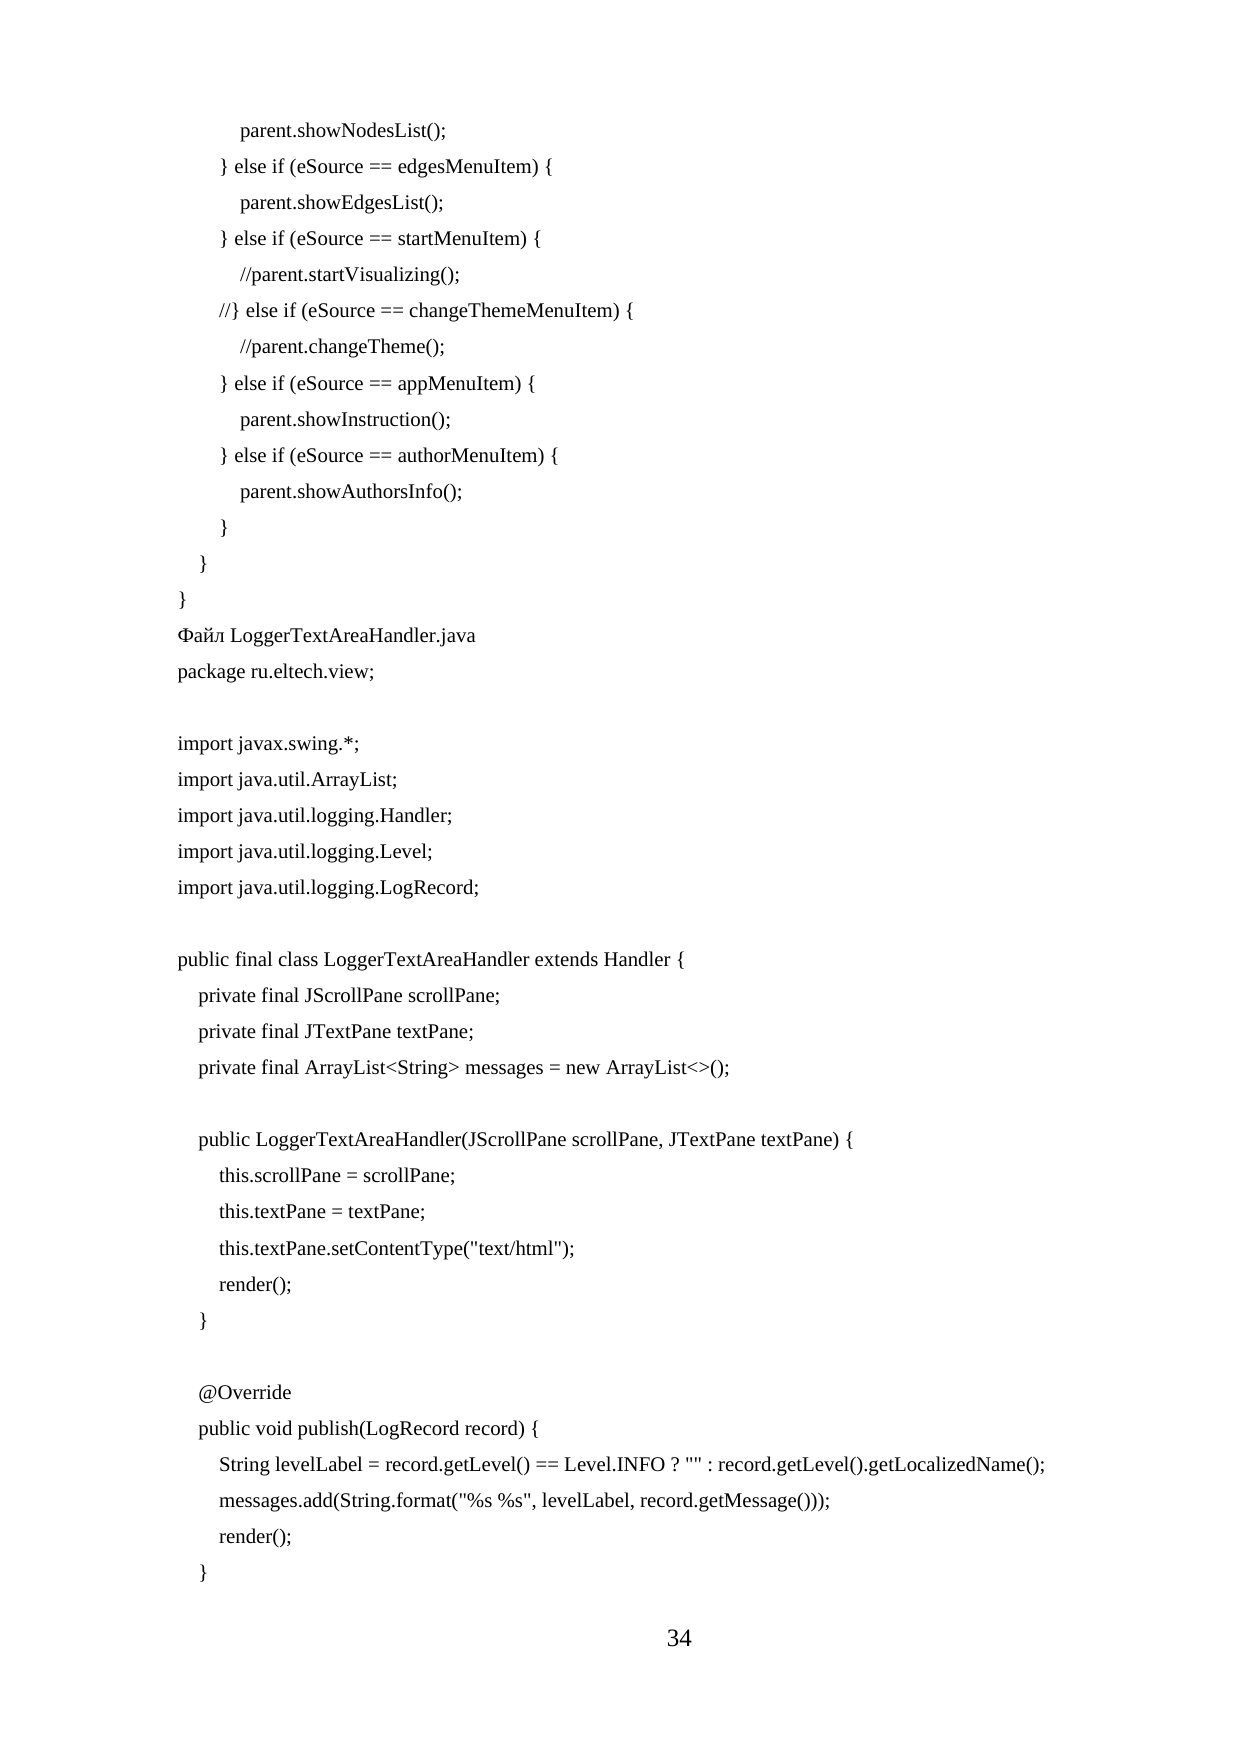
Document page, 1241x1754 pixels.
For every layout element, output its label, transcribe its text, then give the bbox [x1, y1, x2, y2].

text } [177, 1307, 1181, 1332]
text } [177, 551, 1181, 575]
text } [177, 587, 1181, 611]
text Файл LoggerTextAreaHandler.java [177, 623, 1181, 647]
text parent.showInstruction(); [177, 406, 1181, 431]
text } else if (eSource == authorMenuItem) { [177, 442, 1181, 467]
text //parent.changeTheme(); [177, 334, 1181, 358]
text private final JTextPane textPane; [177, 1019, 1181, 1043]
text public final class LoggerTextAreaHandler extends Handler { [177, 947, 1181, 971]
text messages.add(String.format("%s %s", levelLabel, record.getMessage())); [177, 1488, 1181, 1512]
text this.scrollPane = scrollPane; [177, 1163, 1181, 1187]
text render(); [177, 1524, 1181, 1548]
text } [177, 1560, 1181, 1584]
text parent.showAuthorsInfo(); [177, 478, 1181, 503]
text import javax.swing.*; [177, 731, 1181, 755]
text import java.util.logging.LogRecord; [177, 875, 1181, 899]
text public LoggerTextAreaHandler(JScrollPane scrollPane, JTextPane textPane) { [177, 1127, 1181, 1151]
text //parent.startVisualizing(); [177, 262, 1181, 286]
text //} else if (eSource == changeThemeMenuItem) { [177, 298, 1181, 322]
text import java.util.ArrayList; [177, 767, 1181, 791]
text @Override [177, 1379, 1181, 1404]
text } else if (eSource == startMenuItem) { [177, 226, 1181, 250]
text parent.showEdgesList(); [177, 190, 1181, 214]
text import java.util.logging.Handler; [177, 803, 1181, 827]
text } [177, 514, 1181, 539]
text this.textPane = textPane; [177, 1199, 1181, 1223]
text import java.util.logging.Level; [177, 839, 1181, 863]
text this.textPane.setContentType("text/html"); [177, 1235, 1181, 1259]
text } else if (eSource == appMenuItem) { [177, 370, 1181, 394]
text String levelLabel = record.getLevel() == Level.INFO ? "" : record.getLevel().getLocalizedName(); [177, 1452, 1181, 1476]
text render(); [177, 1271, 1181, 1296]
text private final JScrollPane scrollPane; [177, 983, 1181, 1007]
text private final ArrayList<String> messages = new ArrayList<>(); [177, 1055, 1181, 1079]
text parent.showNodesList(); [177, 118, 1181, 142]
text package ru.eltech.view; [177, 659, 1181, 683]
text public void publish(LogRecord record) { [177, 1416, 1181, 1440]
text } else if (eSource == edgesMenuItem) { [177, 154, 1181, 178]
